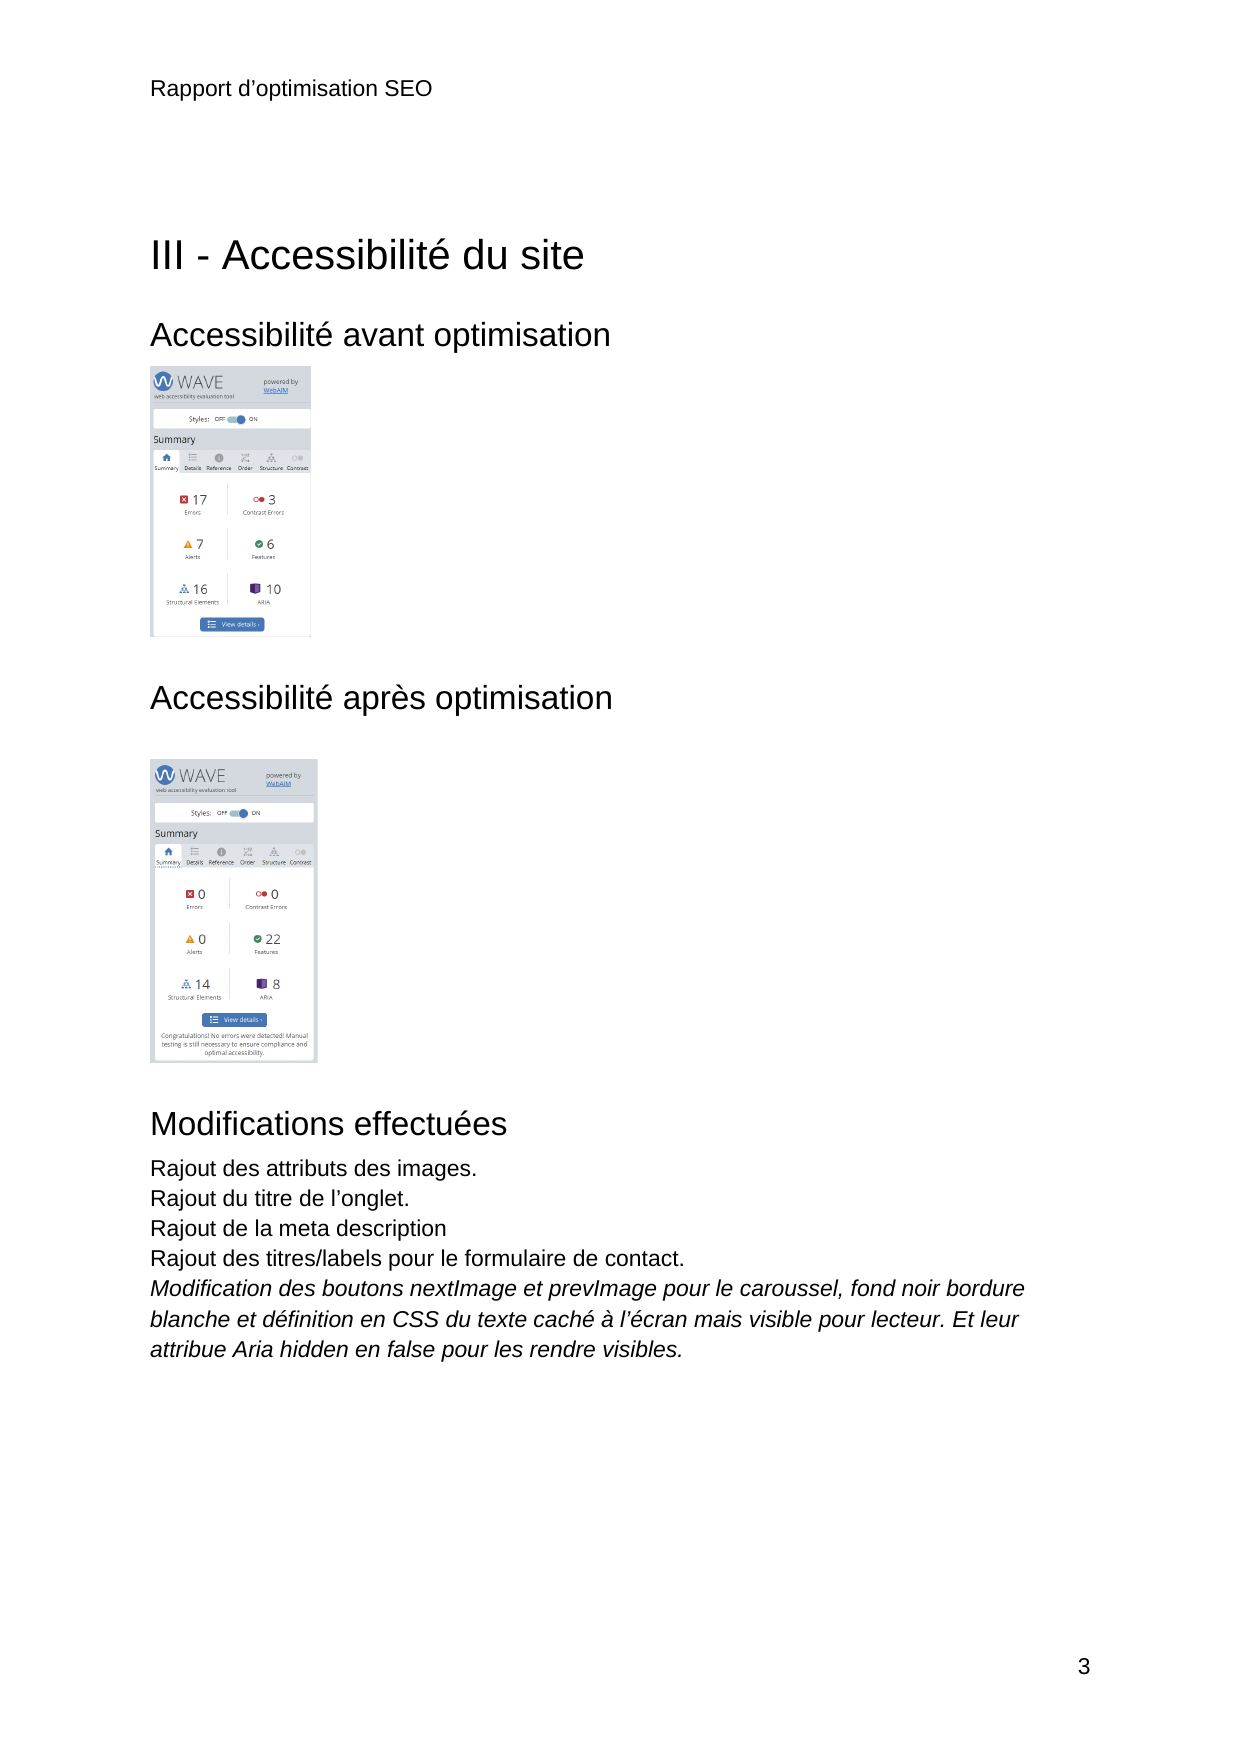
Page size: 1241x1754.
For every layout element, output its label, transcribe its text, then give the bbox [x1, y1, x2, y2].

text Rajout des titres/labels pour le formulaire de contact. [150, 1245, 1090, 1271]
text Rajout de la meta description [150, 1215, 1090, 1241]
subtitle III - Accessibilité du site [150, 230, 1090, 278]
subtitle Modifications effectuées [150, 1103, 1090, 1142]
subtitle Accessibilité avant optimisation [150, 316, 1090, 354]
subtitle Accessibilité après optimisation [150, 678, 1090, 717]
picture [150, 366, 311, 637]
picture [150, 759, 318, 1063]
text Modification des boutons nextImage et prevImage pour le caroussel, fond noir bordure blanche et définition en CSS du texte caché à l’écran mais visible pour lecteur. Et leur attribue Aria hidden en false pour les rendre visibles. [150, 1275, 1090, 1362]
text Rajout des attributs des images. [150, 1154, 1090, 1181]
text Rajout du titre de l’onglet. [150, 1185, 1090, 1211]
